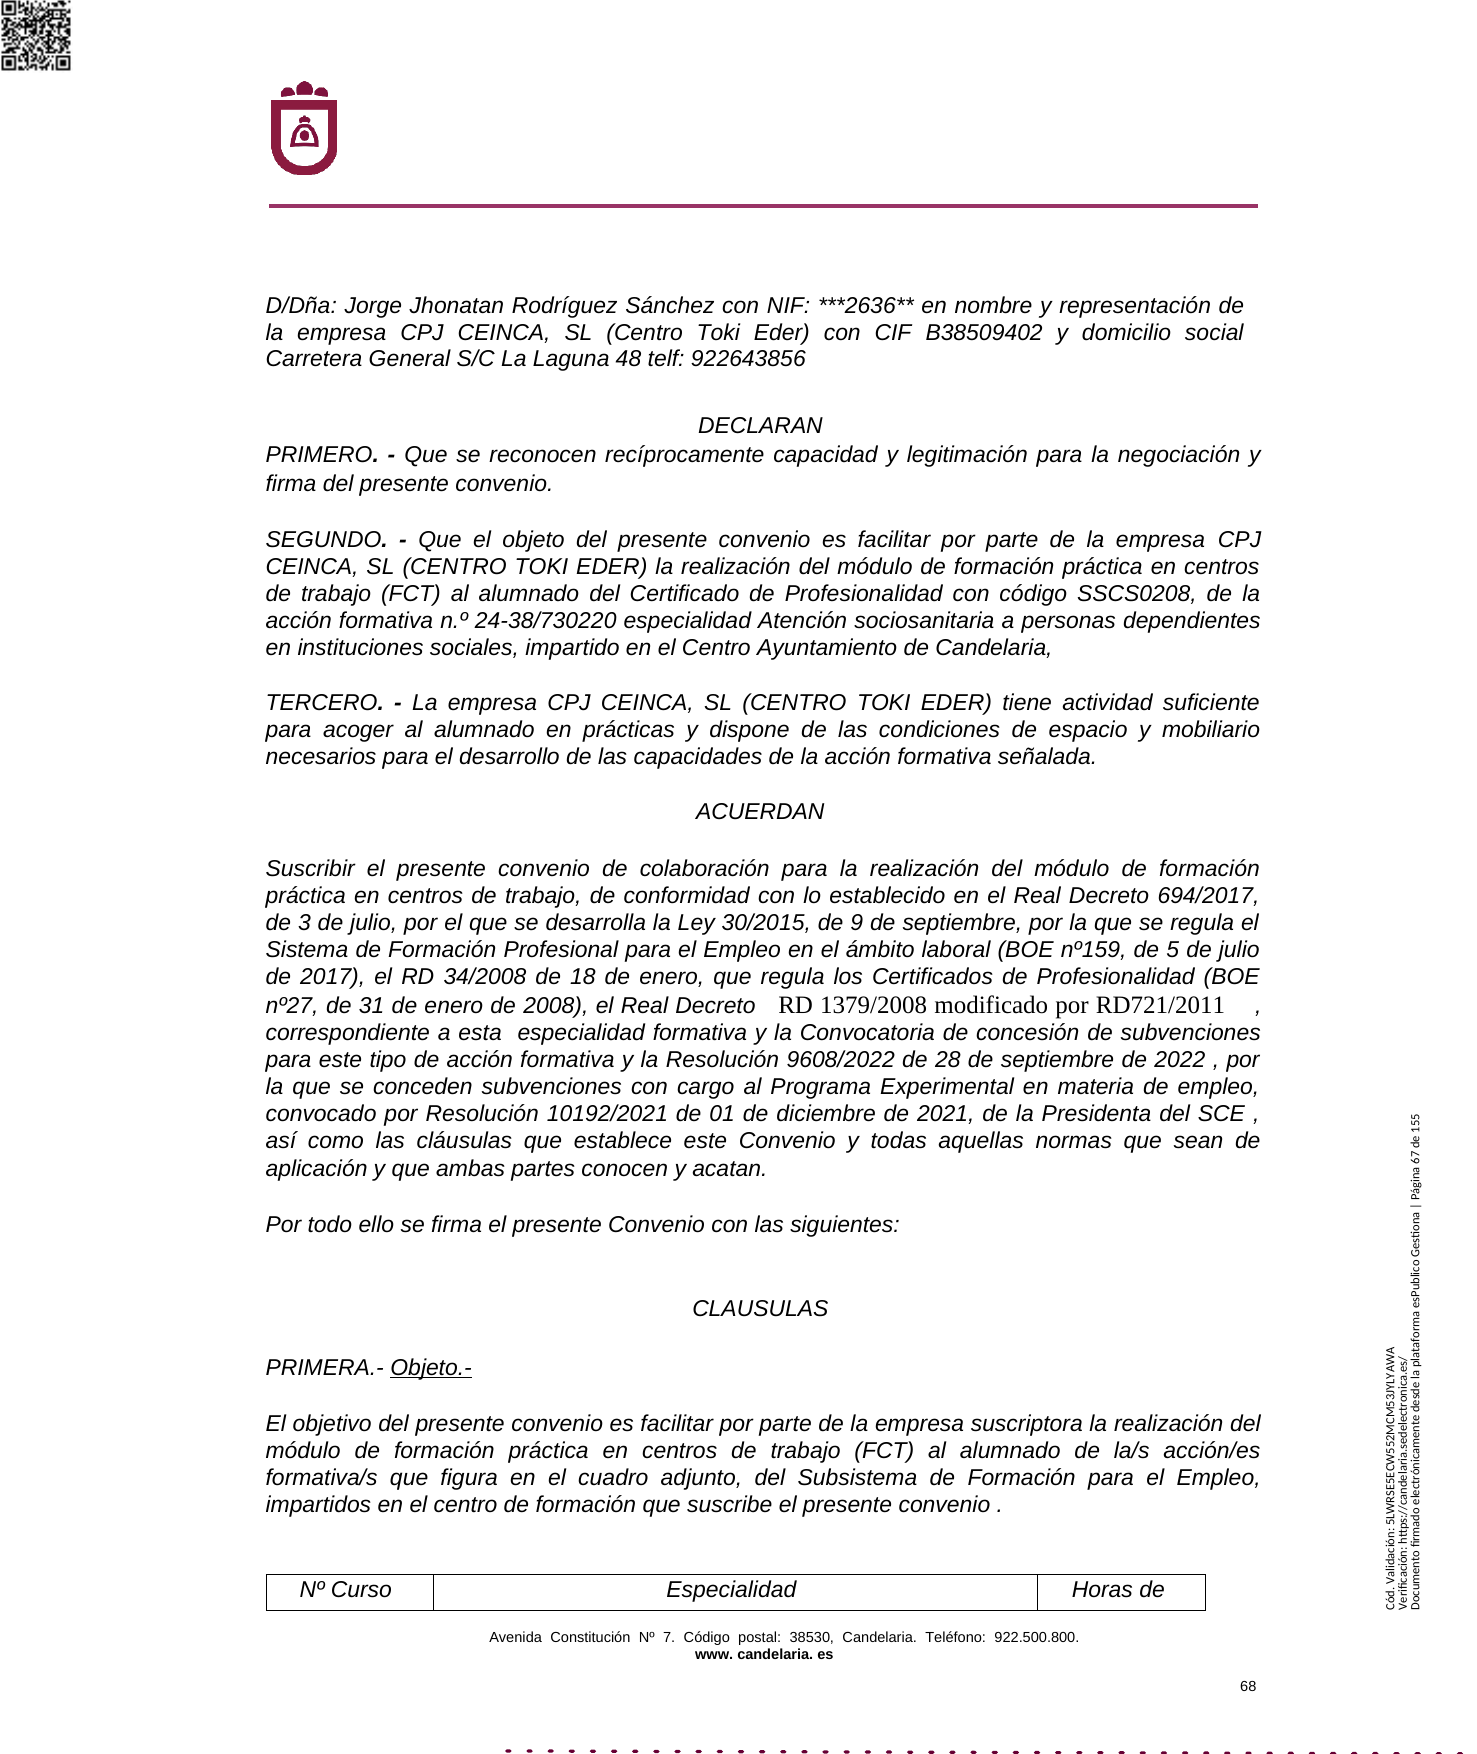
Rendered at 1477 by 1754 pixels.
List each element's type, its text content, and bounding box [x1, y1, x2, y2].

table_header Horas de [1038, 1575, 1205, 1610]
text Por todo ello se firma el presente Convenio con las siguientes: [265, 1211, 1263, 1238]
text PRIMERA.- Objeto.- [265, 1352, 1263, 1381]
table_header Nº Curso [267, 1575, 433, 1610]
text D/Dña: Jorge Jhonatan Rodríguez Sánchez con NIF: ***2636** en nombre y representación de la empresa CPJ CEINCA, SL (Centro Toki Eder) con CIF B38509402 y domicilio social Carretera General S/C La Laguna 48 telf: 922643856 [265, 292, 1247, 372]
text TERCERO. - La empresa CPJ CEINCA, SL (CENTRO TOKI EDER) tiene actividad suficiente para acoger al alumnado en prácticas y dispone de las condiciones de espacio y mobiliario necesarios para el desarrollo de las capacidades de la acción formativa señalada. [265, 689, 1263, 769]
subtitle ACUERDAN [236, 798, 1292, 824]
subtitle DECLARAN [236, 412, 1293, 438]
text PRIMERO. - Que se reconocen recíprocamente capacidad y legitimación para la negociación y firma del presente convenio. [265, 441, 1263, 497]
subtitle CLAUSULAS [236, 1295, 1293, 1321]
text SEGUNDO. - Que el objeto del presente convenio es facilitar por parte de la empresa CPJ CEINCA, SL (CENTRO TOKI EDER) la realización del módulo de formación práctica en centros de trabajo (FCT) al alumnado del Certificado de Profesionalidad con código SSCS0208, de la acción formativa n.º 24-38/730220 especialidad Atención sociosanitaria a personas dependientes en instituciones sociales, impartido en el Centro Ayuntamiento de Candelaria, [265, 526, 1263, 660]
table_header Especialidad [434, 1575, 1037, 1610]
text Suscribir el presente convenio de colaboración para la realización del módulo de formación práctica en centros de trabajo, de conformidad con lo establecido en el Real Decreto 694/2017, de 3 de julio, por el que se desarrolla la Ley 30/2015, de 9 de septiembre, por la que se regula el Sistema de Formación Profesional para el Empleo en el ámbito laboral (BOE nº159, de 5 de julio de 2017), el RD 34/2008 de 18 de enero, que regula los Certificados de Profesionalidad (BOE nº27, de 31 de enero de 2008), el Real Decreto RD 1379/2008 modificado por RD721/2011 , correspondiente a esta especialidad formativa y la Convocatoria de concesión de subvenciones para este tipo de acción formativa y la Resolución 9608/2022 de 28 de septiembre de 2022 , por la que se conceden subvenciones con cargo al Programa Experimental en materia de empleo, convocado por Resolución 10192/2021 de 01 de diciembre de 2021, de la Presidenta del SCE , así como las cláusulas que establece este Convenio y todas aquellas normas que sean de aplicación y que ambas partes conocen y acatan. [265, 855, 1263, 1182]
text El objetivo del presente convenio es facilitar por parte de la empresa suscriptora la realización del módulo de formación práctica en centros de trabajo (FCT) al alumnado de la/s acción/es formativa/s que figura en el cuadro adjunto, del Subsistema de Formación para el Empleo, impartidos en el centro de formación que suscribe el presente convenio . [265, 1410, 1263, 1517]
